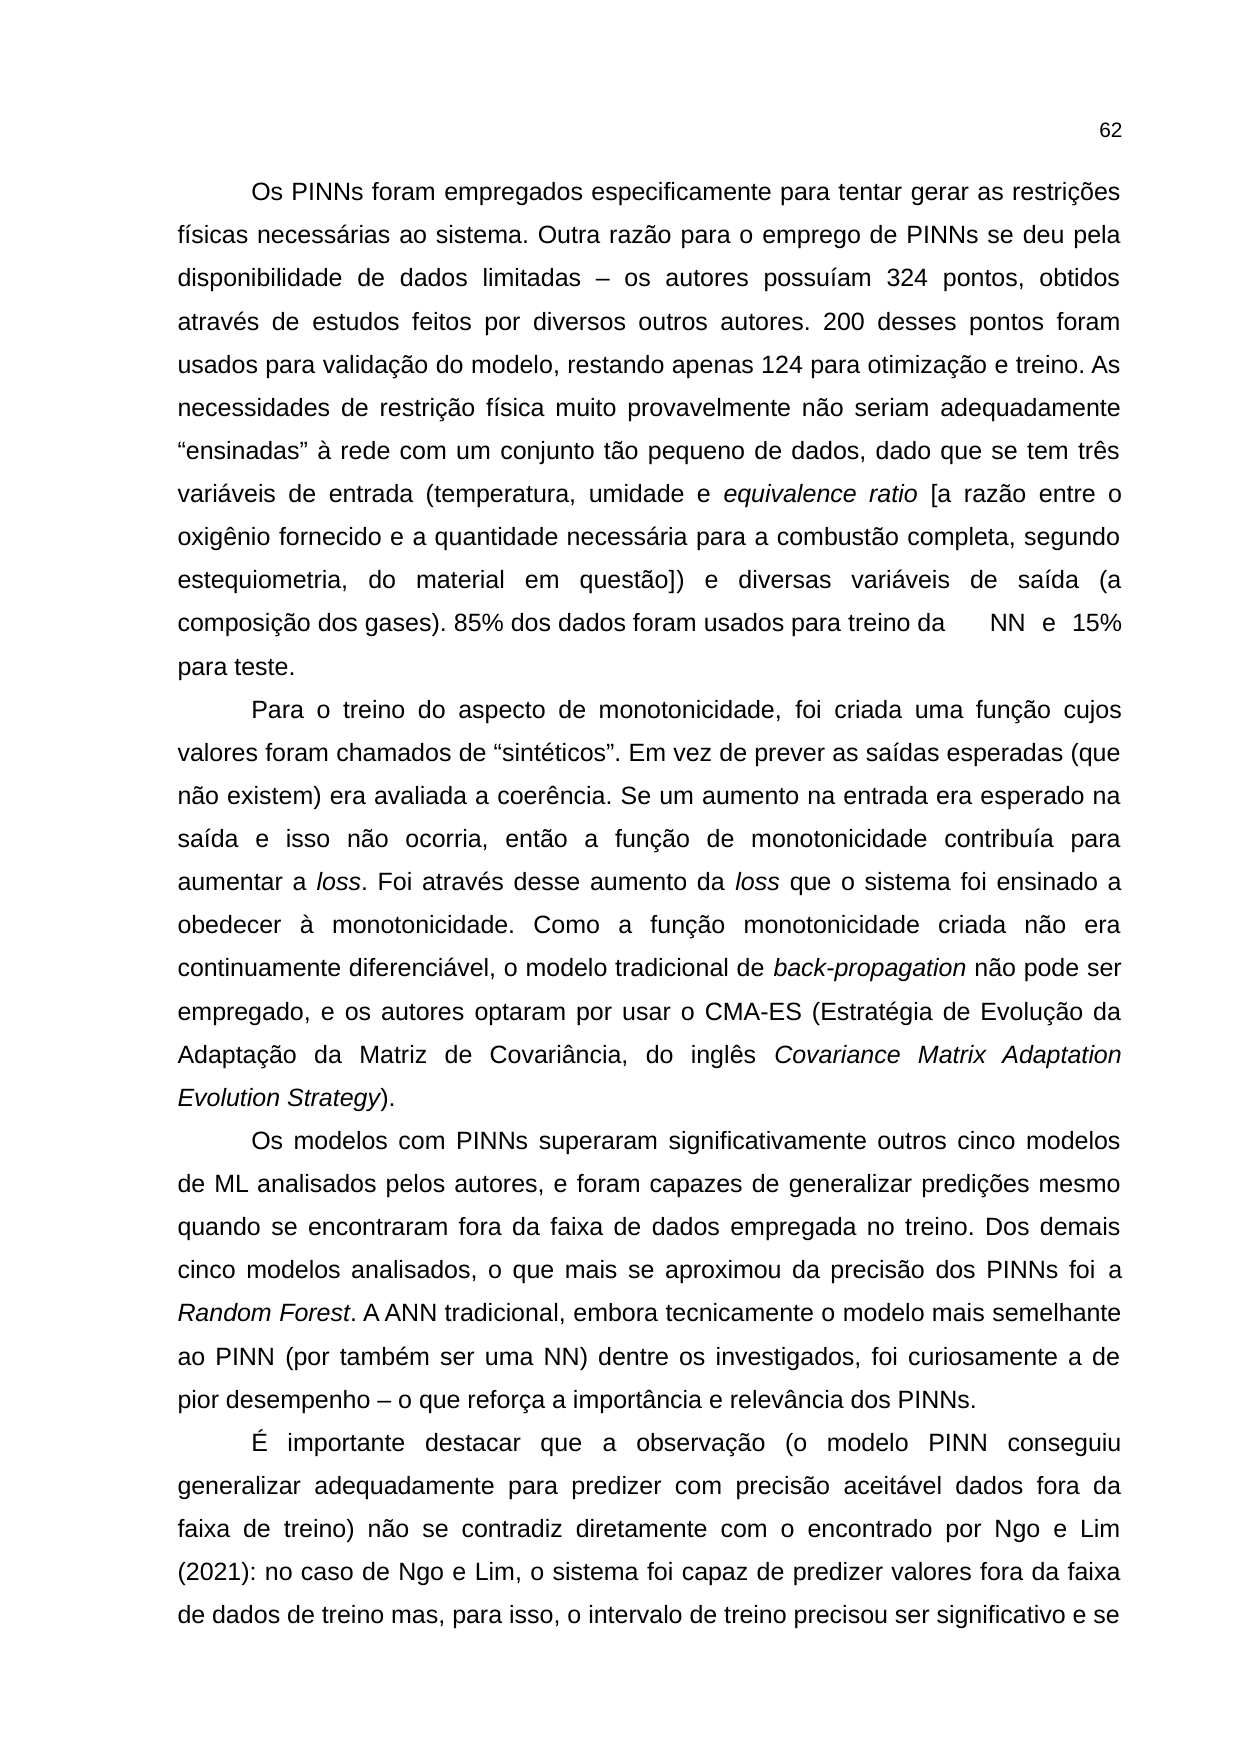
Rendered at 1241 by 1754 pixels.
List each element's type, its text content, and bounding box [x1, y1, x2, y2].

text Para o treino do aspecto de monotonicidade, foi criada uma função cujos valores foram chamados de “sintéticos”. Em vez de prever as saídas esperadas (que não existem) era avaliada a coerência. Se um aumento na entrada era esperado na saída e isso não ocorria, então a função de monotonicidade contribuía para aumentar a loss. Foi através desse aumento da loss que o sistema foi ensinado a obedecer à monotonicidade. Como a função monotonicidade criada não era continuamente diferenciável, o modelo tradicional de back-propagation não pode ser empregado, e os autores optaram por usar o CMA-ES (Estratégia de Evolução da Adaptação da Matriz de Covariância, do inglês Covariance Matrix Adaptation Evolution Strategy). [177, 694, 1122, 1111]
text Os modelos com PINNs superaram significativamente outros cinco modelos de ML analisados pelos autores, e foram capazes de generalizar predições mesmo quando se encontraram fora da faixa de dados empregada no treino. Dos demais cinco modelos analisados, o que mais se aproximou da precisão dos PINNs foi a Random Forest. A ANN tradicional, embora tecnicamente o modelo mais semelhante ao PINN (por também ser uma NN) dentre os investigados, foi curiosamente a de pior desempenho – o que reforça a importância e relevância dos PINNs. [177, 1126, 1122, 1413]
text É importante destacar que a observação (o modelo PINN conseguiu generalizar adequadamente para predizer com precisão aceitável dados fora da faixa de treino) não se contradiz diretamente com o encontrado por Ngo e Lim (2021): no caso de Ngo e Lim, o sistema foi capaz de predizer valores fora da faixa de dados de treino mas, para isso, o intervalo de treino precisou ser significativo e se [177, 1428, 1122, 1629]
text Os PINNs foram empregados especificamente para tentar gerar as restrições físicas necessárias ao sistema. Outra razão para o emprego de PINNs se deu pela disponibilidade de dados limitadas – os autores possuíam 324 pontos, obtidos através de estudos feitos por diversos outros autores. 200 desses pontos foram usados para validação do modelo, restando apenas 124 para otimização e treino. As necessidades de restrição física muito provavelmente não seriam adequadamente “ensinadas” à rede com um conjunto tão pequeno de dados, dado que se tem três variáveis de entrada (temperatura, umidade e equivalence ratio [a razão entre o oxigênio fornecido e a quantidade necessária para a combustão completa, segundo estequiometria, do material em questão]) e diversas variáveis de saída (a composição dos gases). 85% dos dados foram usados para treino da NN e 15% para teste. [177, 177, 1122, 680]
